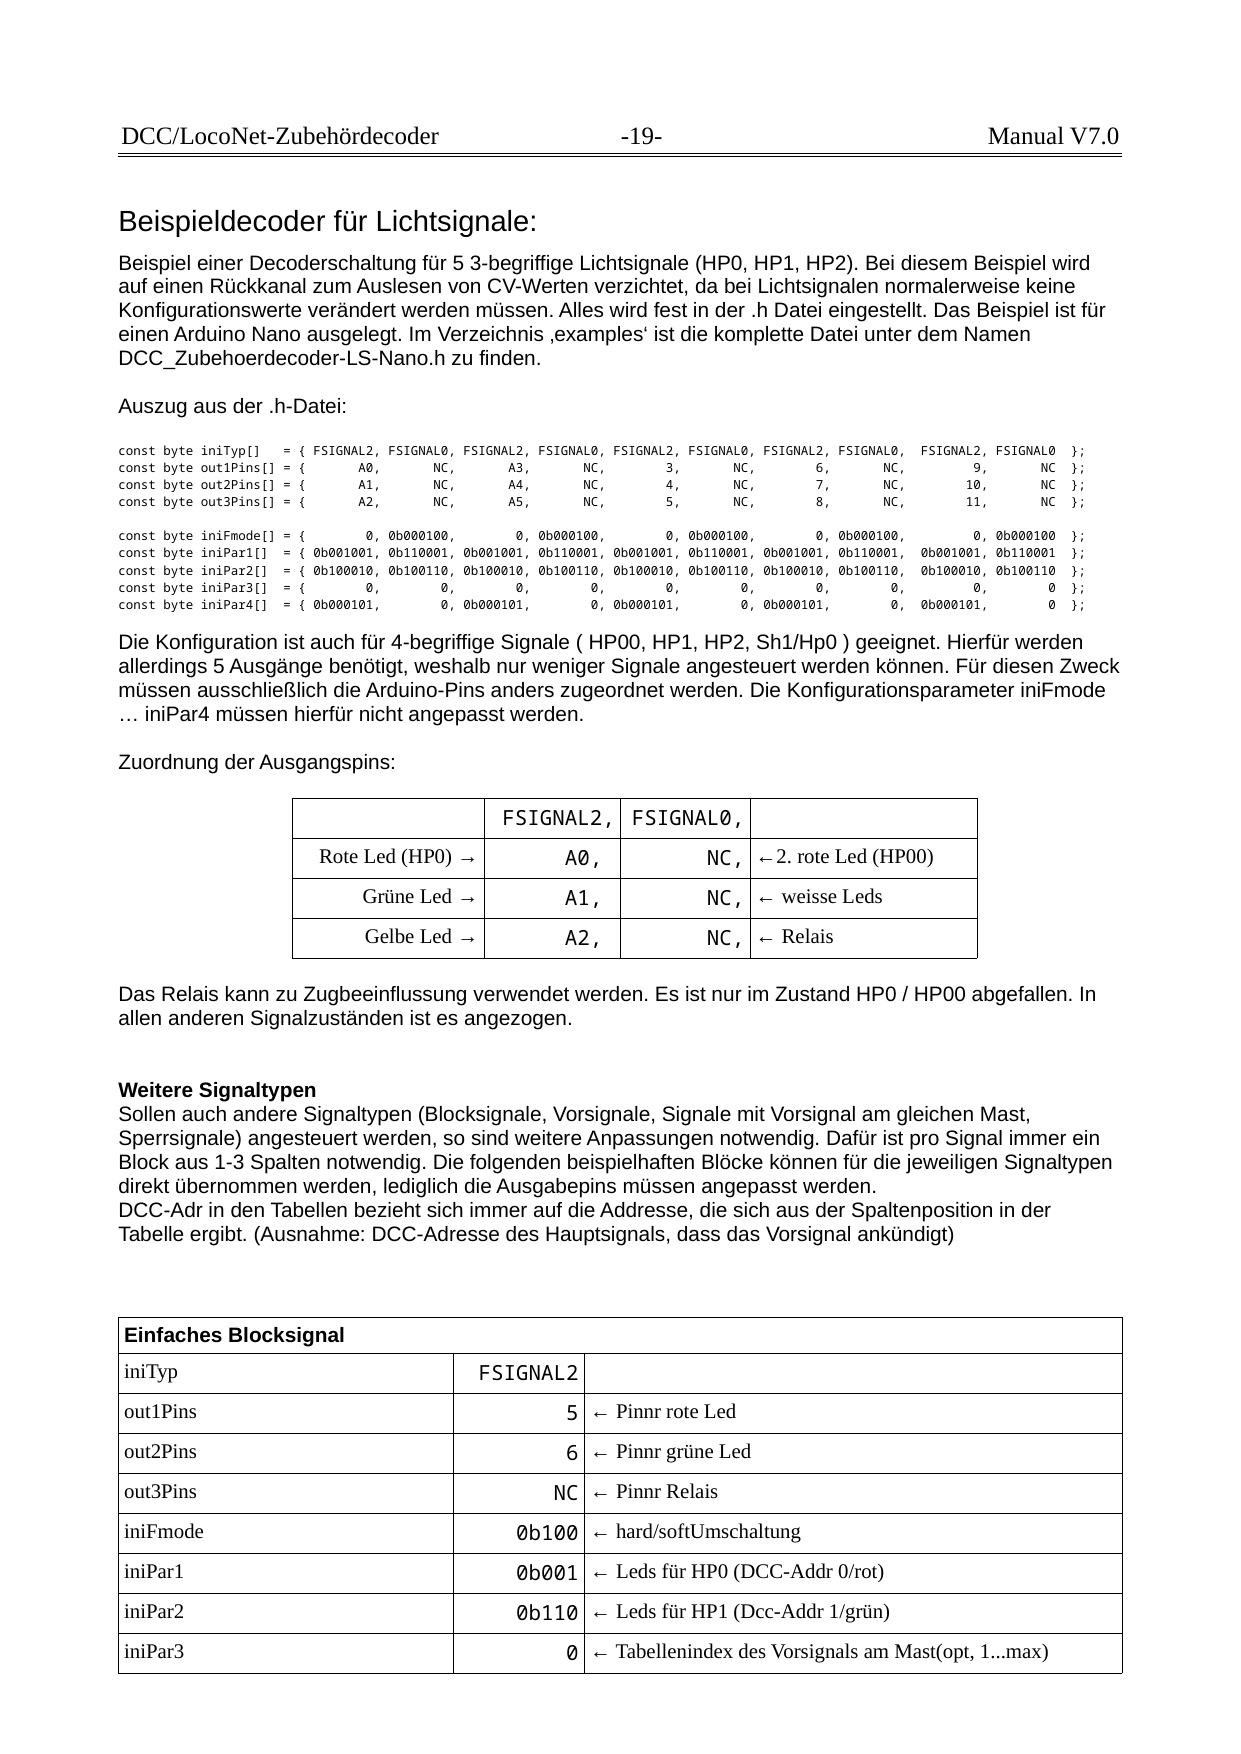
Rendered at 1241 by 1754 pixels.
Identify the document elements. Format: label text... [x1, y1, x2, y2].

text Sollen auch andere Signaltypen (Blocksignale, Vorsignale, Signale mit Vorsignal am gleichen Mast, Sperrsignale) angesteuert werden, so sind weitere Anpassungen notwendig. Dafür ist pro Signal immer ein Block aus 1-3 Spalten notwendig. Die folgenden beispielhaften Blöcke können für die jeweiligen Signaltypen direkt übernommen werden, lediglich die Ausgabepins müssen angepasst werden. [118, 1102, 1122, 1197]
table_cell ←2. rote Led (HP00) [751, 839, 977, 878]
table_cell NC, [621, 879, 750, 918]
table_cell NC, [621, 919, 750, 958]
table_cell iniTyp [119, 1354, 453, 1393]
table_cell ← Leds für HP1 (Dcc-Addr 1/grün) [585, 1594, 1122, 1633]
table_cell iniPar1 [119, 1554, 453, 1593]
table_cell 0b100 [454, 1514, 584, 1553]
table_header [751, 799, 977, 838]
text Weitere Signaltypen [118, 1078, 1122, 1102]
table_cell out3Pins [119, 1474, 453, 1513]
table_cell [585, 1354, 1122, 1393]
table_cell A2, [485, 919, 620, 958]
table_cell NC [454, 1474, 584, 1513]
table_header FSIGNAL0, [621, 799, 750, 838]
text Das Relais kann zu Zugbeeinflussung verwendet werden. Es ist nur im Zustand HP0 / HP00 abgefallen. In allen anderen Signalzuständen ist es angezogen. [118, 982, 1122, 1030]
table_cell 5 [454, 1394, 584, 1433]
table_cell FSIGNAL2 [454, 1354, 584, 1393]
table_cell ← Pinnr Relais [585, 1474, 1122, 1513]
table_cell Gelbe Led → [293, 919, 484, 958]
table_cell 0 [454, 1634, 584, 1673]
table_cell ← Pinnr grüne Led [585, 1434, 1122, 1473]
text Zuordnung der Ausgangspins: [118, 750, 1122, 774]
table_cell NC, [621, 839, 750, 878]
text DCC-Adr in den Tabellen bezieht sich immer auf die Addresse, die sich aus der Spaltenposition in der Tabelle ergibt. (Ausnahme: DCC-Adresse des Hauptsignals, dass das Vorsignal ankündigt) [118, 1197, 1122, 1245]
table_cell Grüne Led → [293, 879, 484, 918]
table_cell ← Leds für HP0 (DCC-Addr 0/rot) [585, 1554, 1122, 1593]
table_cell A1, [485, 879, 620, 918]
text Beispiel einer Decoderschaltung für 5 3-begriffige Lichtsignale (HP0, HP1, HP2). Bei diesem Beispiel wird auf einen Rückkanal zum Auslesen von CV-Werten verzichtet, da bei Lichtsignalen normalerweise keine Konfigurationswerte verändert werden müssen. Alles wird fest in der .h Datei eingestellt. Das Beispiel ist für einen Arduino Nano ausgelegt. Im Verzeichnis ‚examples‘ ist die komplette Datei unter dem Namen DCC_Zubehoerdecoder-LS-Nano.h zu finden. [118, 250, 1122, 370]
text Die Konfiguration ist auch für 4-begriffige Signale ( HP00, HP1, HP2, Sh1/Hp0 ) geeignet. Hierfür werden allerdings 5 Ausgänge benötigt, weshalb nur weniger Signale angesteuert werden können. Für diesen Zweck müssen ausschließlich die Arduino-Pins anders zugeordnet werden. Die Konfigurationsparameter iniFmode … iniPar4 müssen hierfür nicht angepasst werden. [118, 630, 1122, 726]
table_cell A0, [485, 839, 620, 878]
table_cell 6 [454, 1434, 584, 1473]
table_cell out1Pins [119, 1394, 453, 1433]
table_cell 0b001 [454, 1554, 584, 1593]
table_cell ← Tabellenindex des Vorsignals am Mast(opt, 1...max) [585, 1634, 1122, 1673]
table_cell out2Pins [119, 1434, 453, 1473]
table_cell Rote Led (HP0) → [293, 839, 484, 878]
table_header Einfaches Blocksignal [119, 1318, 1122, 1353]
text Auszug aus der .h-Datei: [118, 394, 1122, 418]
table_header [293, 799, 484, 838]
table_cell ← Pinnr rote Led [585, 1394, 1122, 1433]
table_cell iniPar3 [119, 1634, 453, 1673]
table_header FSIGNAL2, [485, 799, 620, 838]
title Beispieldecoder für Lichtsignale: [118, 204, 1122, 238]
table_cell iniPar2 [119, 1594, 453, 1633]
text const byte iniTyp[] = { FSIGNAL2, FSIGNAL0, FSIGNAL2, FSIGNAL0, FSIGNAL2, FSIGNAL0, FSIGNAL2, FSIGNAL0, FSIGNAL2, FSIGNAL0 }; const byte out1Pins[] = { A0, NC, A3, NC, 3, NC, 6, NC, 9, NC }; const byte out2Pins[] = { A1, NC, A4, NC, 4, NC, 7, NC, 10, NC }; const byte out3Pins[] = { A2, NC, A5, NC, 5, NC, 8, NC, 11, NC }; const byte iniFmode[] = { 0, 0b000100, 0, 0b000100, 0, 0b000100, 0, 0b000100, 0, 0b000100 }; const byte iniPar1[] = { 0b001001, 0b110001, 0b001001, 0b110001, 0b001001, 0b110001, 0b001001, 0b110001, 0b001001, 0b110001 }; const byte iniPar2[] = { 0b100010, 0b100110, 0b100010, 0b100110, 0b100010, 0b100110, 0b100010, 0b100110, 0b100010, 0b100110 }; const byte iniPar3[] = { 0, 0, 0, 0, 0, 0, 0, 0, 0, 0 }; const byte iniPar4[] = { 0b000101, 0, 0b000101, 0, 0b000101, 0, 0b000101, 0, 0b000101, 0 }; [118, 442, 1122, 613]
table_cell ← hard/softUmschaltung [585, 1514, 1122, 1553]
table_cell iniFmode [119, 1514, 453, 1553]
table_cell ← Relais [751, 919, 977, 958]
table_cell 0b110 [454, 1594, 584, 1633]
table_cell ← weisse Leds [751, 879, 977, 918]
